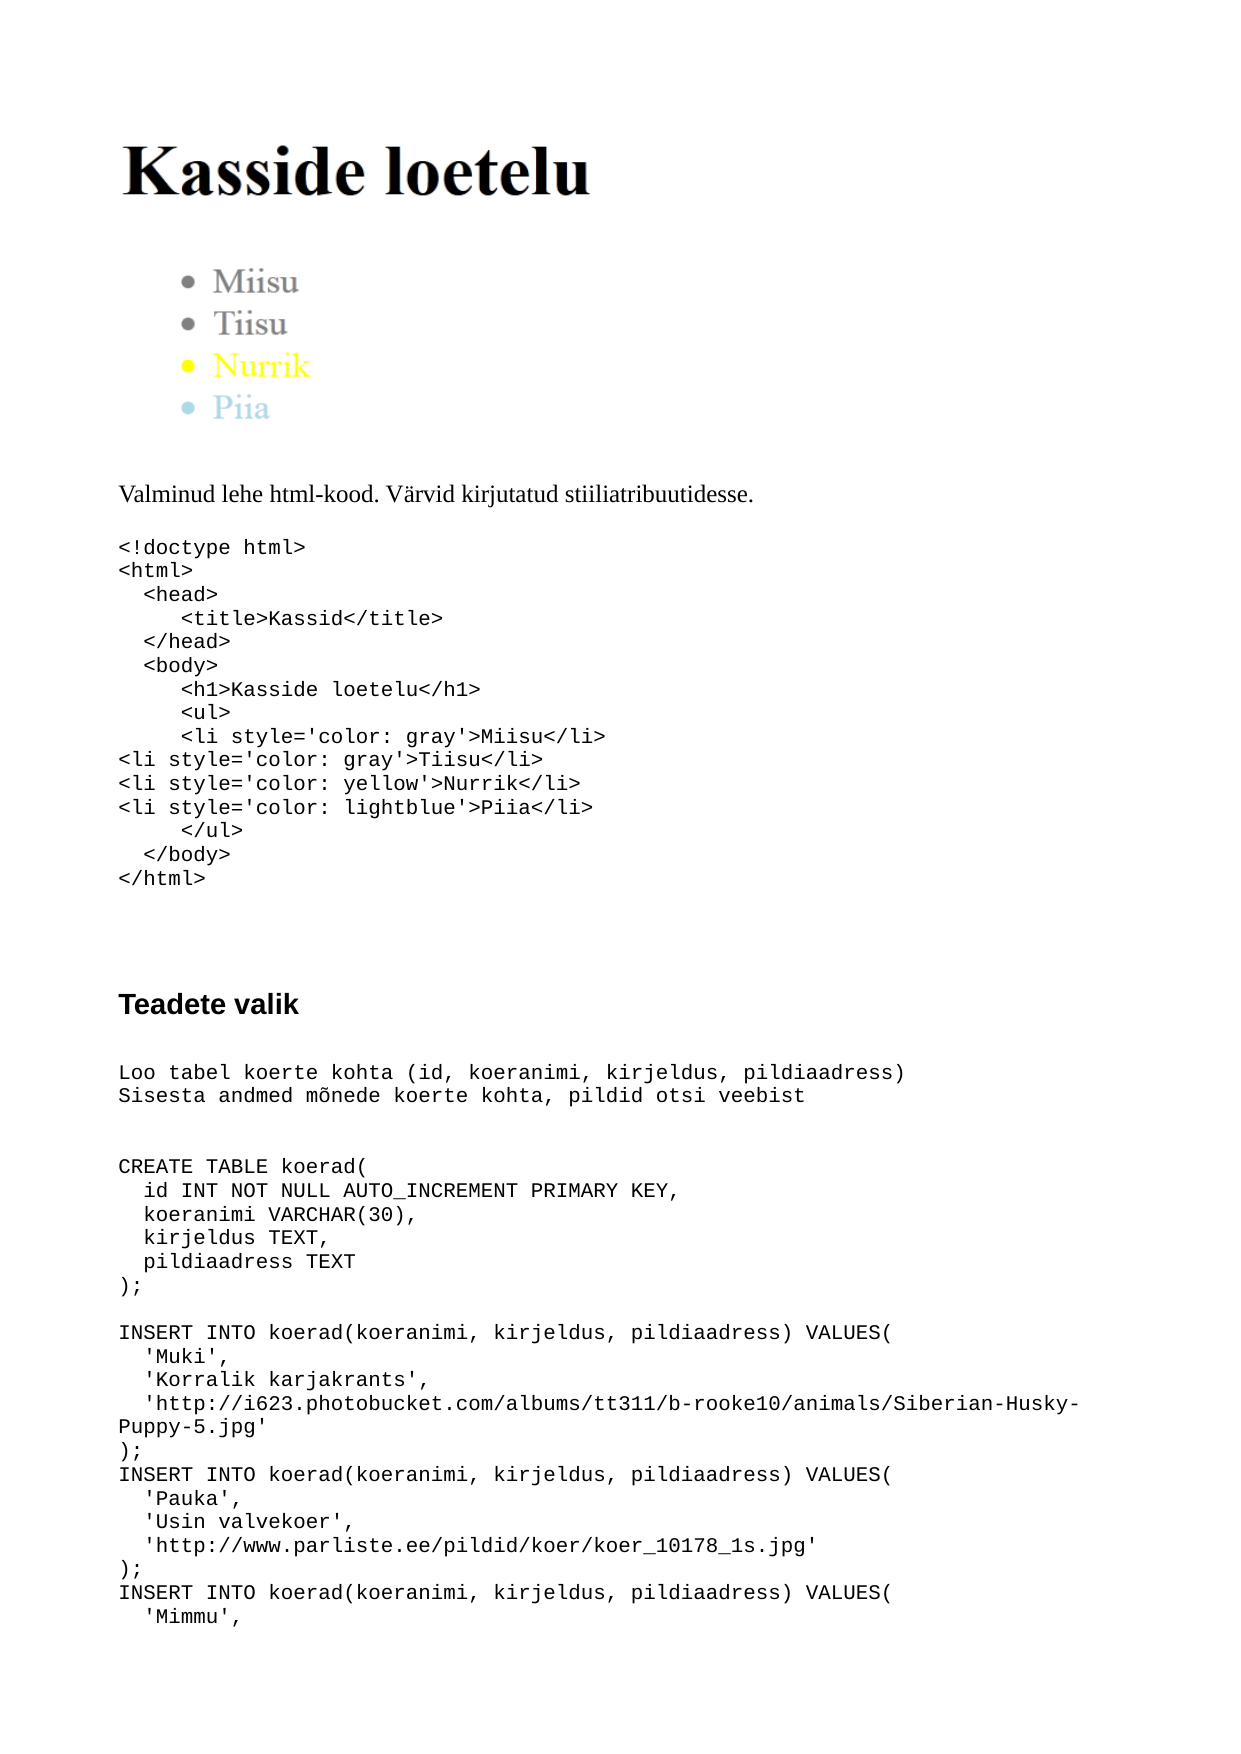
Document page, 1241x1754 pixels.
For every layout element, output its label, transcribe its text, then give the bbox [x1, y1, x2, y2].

text 'Korralik karjakrants', [118, 1369, 1122, 1393]
text pildiaadress TEXT [118, 1251, 1122, 1275]
text 'Mimmu', [118, 1606, 1122, 1629]
text id INT NOT NULL AUTO_INCREMENT PRIMARY KEY, [118, 1180, 1122, 1204]
text Sisesta andmed mõnede koerte kohta, pildid otsi veebist [118, 1086, 1122, 1109]
text 'Muki', [118, 1346, 1122, 1369]
text <head> [118, 584, 1122, 608]
text ); [118, 1558, 1122, 1582]
text INSERT INTO koerad(koeranimi, kirjeldus, pildiaadress) VALUES( [118, 1464, 1122, 1487]
text <li style='color: gray'>Miisu</li> [118, 726, 1122, 749]
text Valminud lehe html-kood. Värvid kirjutatud stiiliatribuutidesse. [118, 479, 1122, 508]
text kirjeldus TEXT, [118, 1227, 1122, 1251]
text <li style='color: lightblue'>Piia</li> [118, 797, 1122, 820]
text 'Pauka', [118, 1487, 1122, 1511]
text INSERT INTO koerad(koeranimi, kirjeldus, pildiaadress) VALUES( [118, 1322, 1122, 1346]
text </body> [118, 844, 1122, 868]
text <!doctype html> [118, 537, 1122, 560]
text CREATE TABLE koerad( [118, 1156, 1122, 1180]
text </head> [118, 631, 1122, 655]
text <ul> [118, 702, 1122, 726]
text Loo tabel koerte kohta (id, koeranimi, kirjeldus, pildiaadress) [118, 1062, 1122, 1086]
text </html> [118, 868, 1122, 891]
text 'http://i623.photobucket.com/albums/tt311/b-rooke10/animals/Siberian-Husky-Puppy-5.jpg' [118, 1393, 1122, 1440]
text <li style='color: yellow'>Nurrik</li> [118, 773, 1122, 797]
text koeranimi VARCHAR(30), [118, 1204, 1122, 1227]
text ); [118, 1275, 1122, 1298]
text 'Usin valvekoer', [118, 1511, 1122, 1535]
text <html> [118, 560, 1122, 584]
text INSERT INTO koerad(koeranimi, kirjeldus, pildiaadress) VALUES( [118, 1582, 1122, 1606]
text <body> [118, 655, 1122, 678]
text <title>Kassid</title> [118, 608, 1122, 631]
text 'http://www.parliste.ee/pildid/koer/koer_10178_1s.jpg' [118, 1535, 1122, 1558]
text </ul> [118, 820, 1122, 844]
text <h1>Kasside loetelu</h1> [118, 678, 1122, 702]
subtitle Teadete valik [118, 987, 1122, 1021]
text ); [118, 1440, 1122, 1464]
text <li style='color: gray'>Tiisu</li> [118, 749, 1122, 773]
